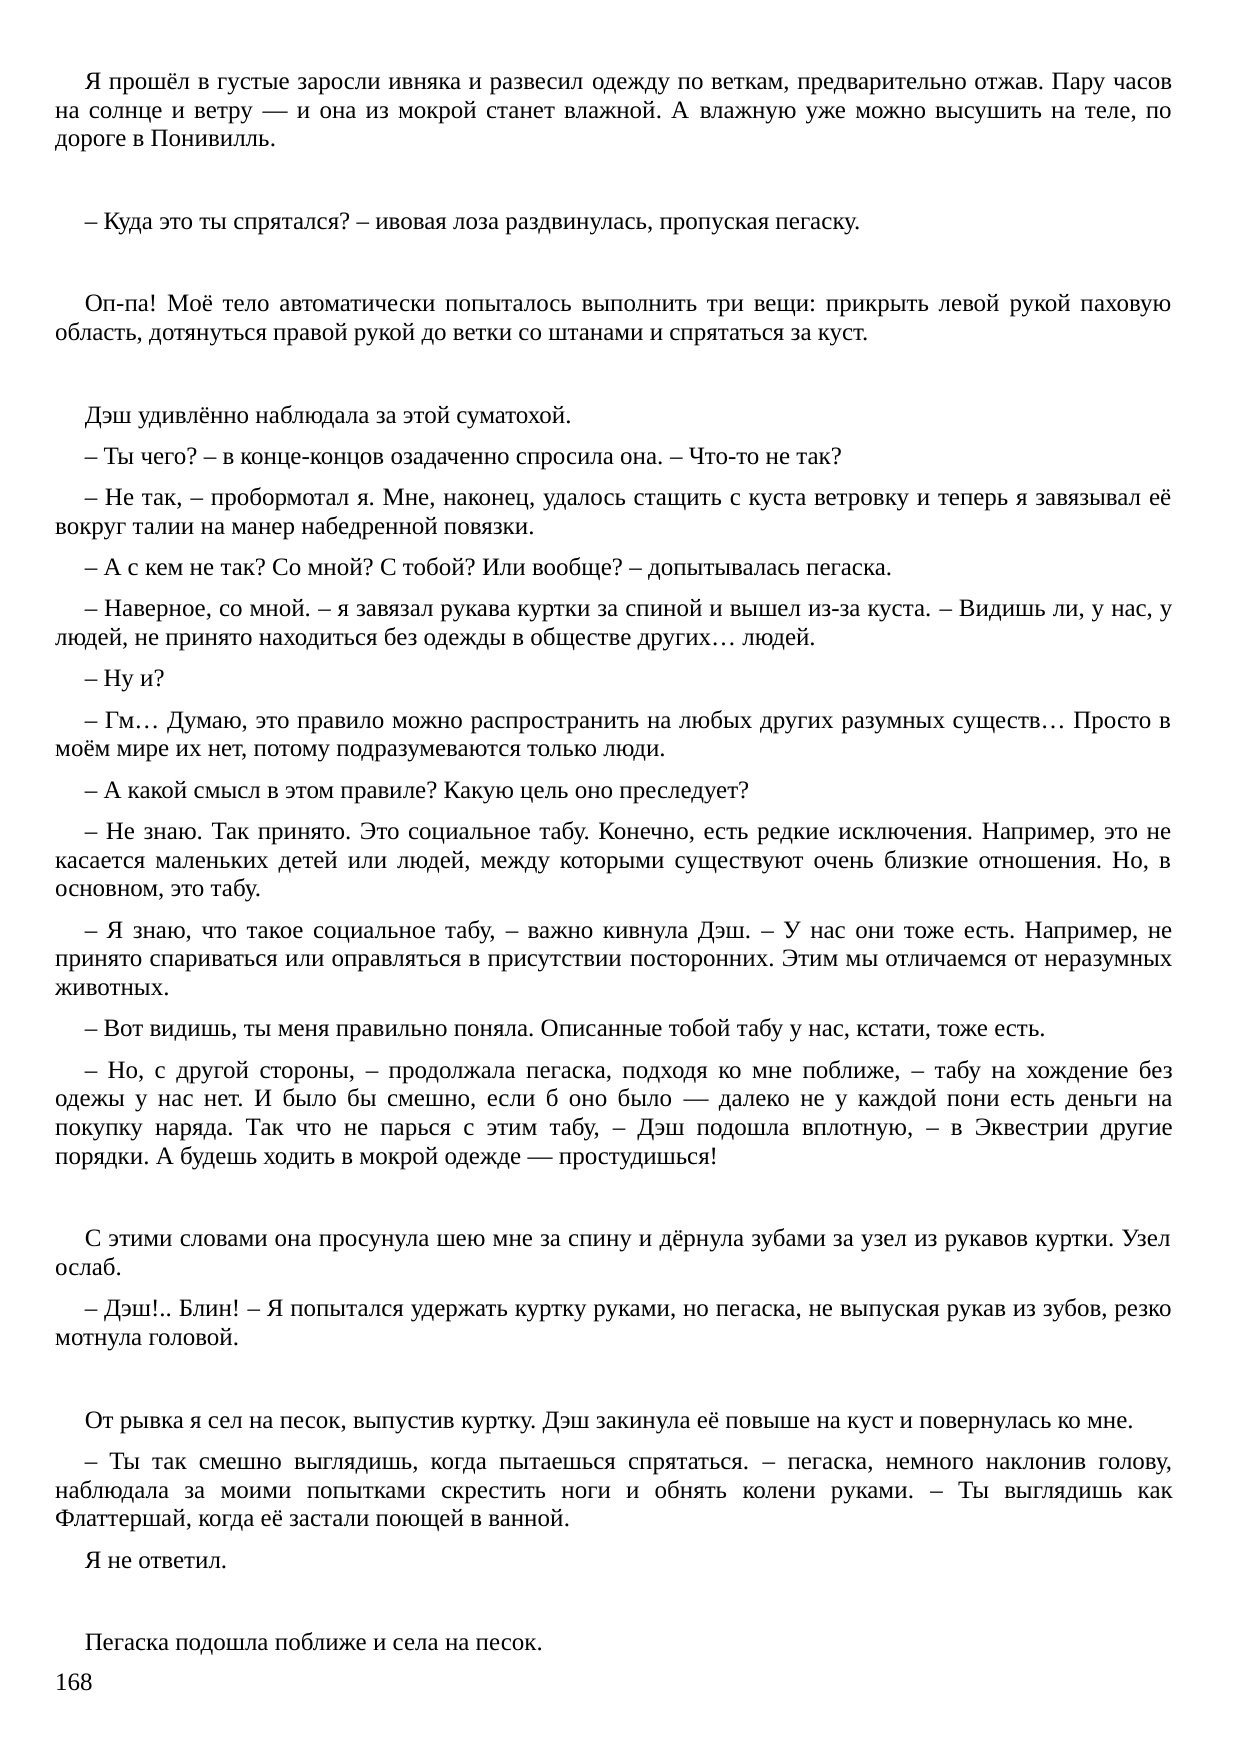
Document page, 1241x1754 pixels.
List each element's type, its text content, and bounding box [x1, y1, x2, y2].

text – А какой смысл в этом правиле? Какую цель оно преследует? [55, 775, 1173, 803]
text – Наверное, со мной. – я завязал рукава куртки за спиной и вышел из-за куста. – Видишь ли, у нас, у людей, не принято находиться без одежды в обществе других… людей. [55, 593, 1173, 651]
text – Не так, – пробормотал я. Мне, наконец, удалось стащить с куста ветровку и теперь я завязывал её вокруг талии на манер набедренной повязки. [55, 482, 1173, 540]
text – Дэш!.. Блин! – Я попытался удержать куртку руками, но пегаска, не выпуская рукав из зубов, резко мотнула головой. [55, 1293, 1173, 1351]
text – Ты так смешно выглядишь, когда пытаешься спрятаться. – пегаска, немного наклонив голову, наблюдала за моими попытками скрестить ноги и обнять колени руками. – Ты выглядишь как Флаттершай, когда её застали поющей в ванной. [55, 1446, 1173, 1532]
text Я прошёл в густые заросли ивняка и развесил одежду по веткам, предварительно отжав. Пару часов на солнце и ветру — и она из мокрой станет влажной. А влажную уже можно высушить на теле, по дороге в Понивилль. [55, 66, 1173, 152]
text С этими словами она просунула шею мне за спину и дёрнула зубами за узел из рукавов куртки. Узел ослаб. [55, 1223, 1173, 1281]
text Дэш удивлённо наблюдала за этой суматохой. [55, 400, 1173, 428]
text – А с кем не так? Со мной? С тобой? Или вообще? – допытывалась пегаска. [55, 552, 1173, 581]
text – Куда это ты спрятался? – ивовая лоза раздвинулась, пропуская пегаску. [55, 206, 1173, 235]
text От рывка я сел на песок, выпустив куртку. Дэш закинула её повыше на куст и повернулась ко мне. [55, 1405, 1173, 1433]
text – Ты чего? – в конце-концов озадаченно спросила она. – Что-то не так? [55, 441, 1173, 470]
text – Ну и? [55, 663, 1173, 692]
text – Вот видишь, ты меня правильно поняла. Описанные тобой табу у нас, кстати, тоже есть. [55, 1013, 1173, 1042]
text – Гм… Думаю, это правило можно распространить на любых других разумных существ… Просто в моём мире их нет, потому подразумеваются только люди. [55, 705, 1173, 762]
text Пегаска подошла поближе и села на песок. [55, 1627, 1173, 1656]
text – Но, с другой стороны, – продолжала пегаска, подходя ко мне поближе, – табу на хождение без одежы у нас нет. И было бы смешно, если б оно было — далеко не у каждой пони есть деньги на покупку наряда. Так что не парься с этим табу, – Дэш подошла вплотную, – в Эквестрии другие порядки. А будешь ходить в мокрой одежде — простудишься! [55, 1055, 1173, 1170]
text – Я знаю, что такое социальное табу, – важно кивнула Дэш. – У нас они тоже есть. Например, не принято спариваться или оправляться в присутствии посторонних. Этим мы отличаемся от неразумных животных. [55, 915, 1173, 1001]
text – Не знаю. Так принято. Это социальное табу. Конечно, есть редкие исключения. Например, это не касается маленьких детей или людей, между которыми существуют очень близкие отношения. Но, в основном, это табу. [55, 816, 1173, 902]
text Оп-па! Моё тело автоматически попыталось выполнить три вещи: прикрыть левой рукой паховую область, дотянуться правой рукой до ветки со штанами и спрятаться за куст. [55, 288, 1173, 346]
text Я не ответил. [55, 1545, 1173, 1573]
